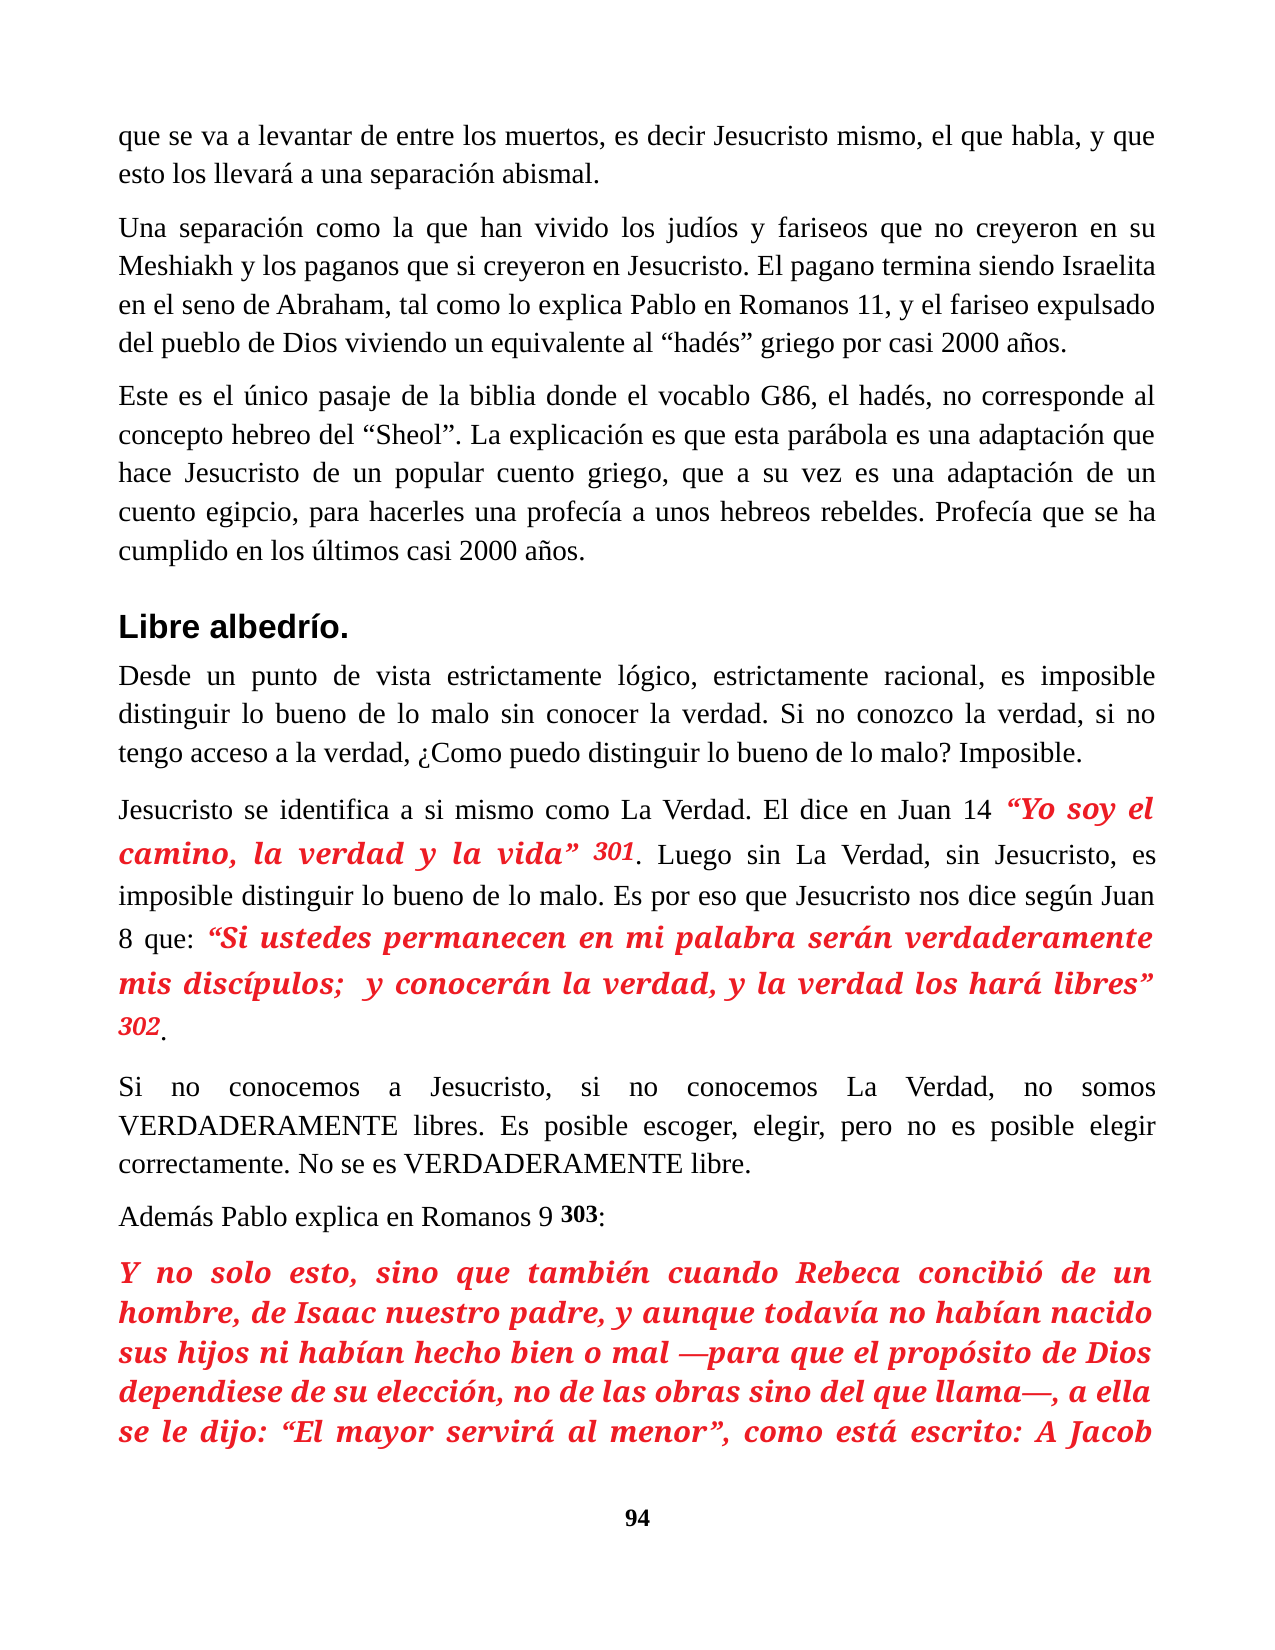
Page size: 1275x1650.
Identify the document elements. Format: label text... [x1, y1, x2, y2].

text Y no solo esto, sino que también cuando Rebeca concibió de un hombre, de Isaac nuestro padre, y aunque todavía no habían nacido sus hijos ni habían hecho bien o mal —para que el propósito de Dios dependiese de su elección, no de las obras sino del que llama—, a ella se le dijo: “El mayor servirá al menor”, como está escrito: A Jacob [118, 1253, 1157, 1451]
subtitle Libre albedrío. [118, 607, 1157, 645]
text Una separación como la que han vivido los judíos y fariseos que no creyeron en su Meshiakh y los paganos que si creyeron en Jesucristo. El pagano termina siendo Israelita en el seno de Abraham, tal como lo explica Pablo en Romanos 11, y el fariseo expulsado del pueblo de Dios viviendo un equivalente al “hadés” griego por casi 2000 años. [118, 210, 1157, 359]
text Si no conocemos a Jesucristo, si no conocemos La Verdad, no somos VERDADERAMENTE libres. Es posible escoger, elegir, pero no es posible elegir correctamente. No se es VERDADERAMENTE libre. [118, 1069, 1157, 1180]
text que se va a levantar de entre los muertos, es decir Jesucristo mismo, el que habla, y que esto los llevará a una separación abismal. [118, 118, 1157, 190]
text Además Pablo explica en Romanos 9 : [118, 1199, 1157, 1233]
text Jesucristo se identifica a si mismo como La Verdad. El dice en Juan 14 “Yo soy el camino, la verdad y la vida” . Luego sin La Verdad, sin Jesucristo, es imposible distinguir lo bueno de lo malo. Es por eso que Jesucristo nos dice según Juan 8 que: “Si ustedes permanecen en mi palabra serán verdaderamente mis discípulos; y conocerán la verdad, y la verdad los hará libres” . [118, 788, 1157, 1049]
text Este es el único pasaje de la biblia donde el vocablo G86, el hadés, no corresponde al concepto hebreo del “Sheol”. La explicación es que esta parábola es una adaptación que hace Jesucristo de un popular cuento griego, que a su vez es una adaptación de un cuento egipcio, para hacerles una profecía a unos hebreos rebeldes. Profecía que se ha cumplido en los últimos casi 2000 años. [118, 378, 1157, 566]
text Desde un punto de vista estrictamente lógico, estrictamente racional, es imposible distinguir lo bueno de lo malo sin conocer la verdad. Si no conozco la verdad, si no tengo acceso a la verdad, ¿Como puedo distinguir lo bueno de lo malo? Imposible. [118, 658, 1157, 768]
